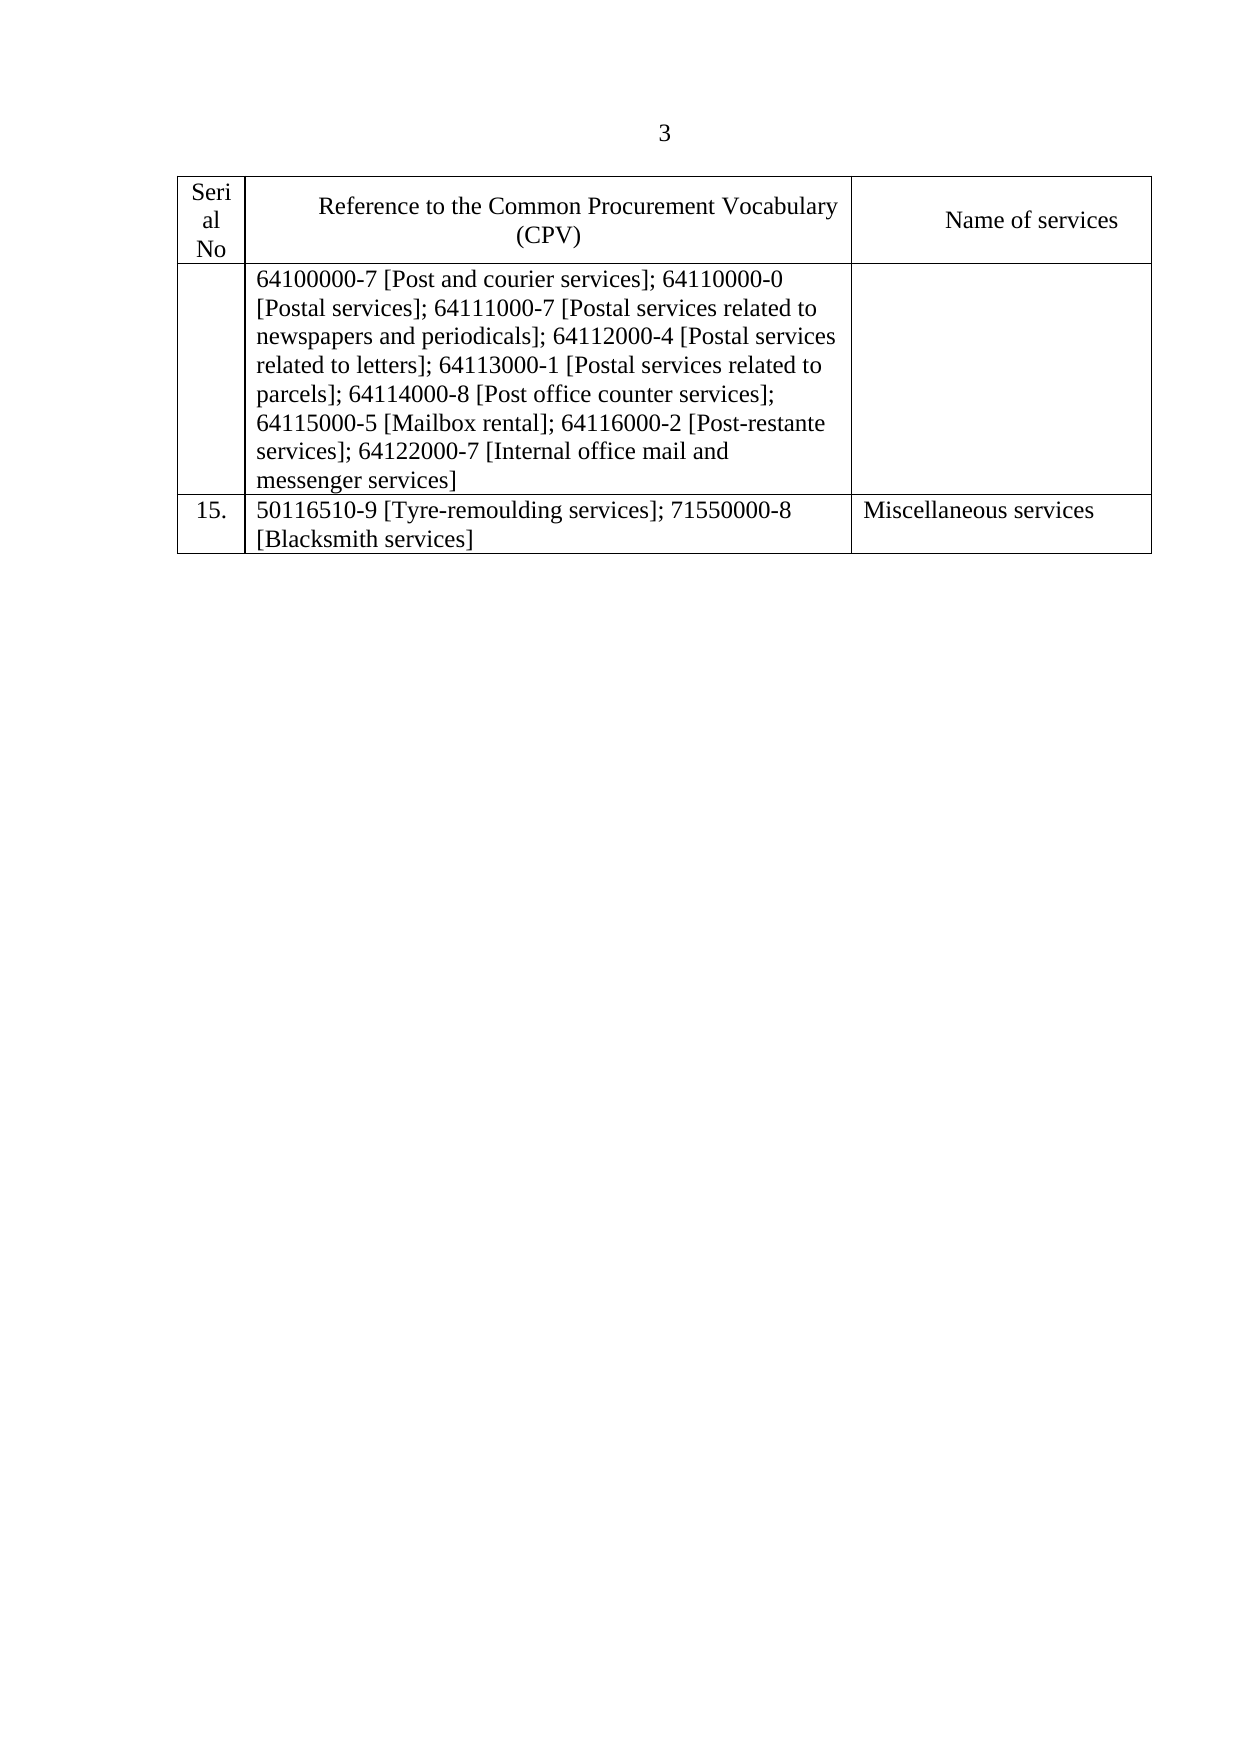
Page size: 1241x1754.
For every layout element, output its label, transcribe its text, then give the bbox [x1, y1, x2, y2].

table_header Reference to the Common Procurement Vocabulary (CPV) [246, 177, 851, 263]
table_cell 64100000-7 [Post and courier services]; 64110000-0 [Postal services]; 64111000-7 [Postal services related to newspapers and periodicals]; 64112000-4 [Postal services related to letters]; 64113000-1 [Postal services related to parcels]; 64114000-8 [Post office counter services]; 64115000-5 [Mailbox rental]; 64116000-2 [Post-restante services]; 64122000-7 [Internal office mail and messenger services] [246, 264, 851, 494]
table_cell Miscellaneous services [852, 495, 1151, 552]
table_header Name of services [852, 177, 1151, 263]
table_cell 15. [178, 495, 244, 552]
table_cell [852, 264, 1151, 494]
table_header Serial No [178, 177, 244, 263]
table_cell [178, 264, 244, 494]
table_cell 50116510-9 [Tyre-remoulding services]; 71550000-8 [Blacksmith services] [246, 495, 851, 552]
